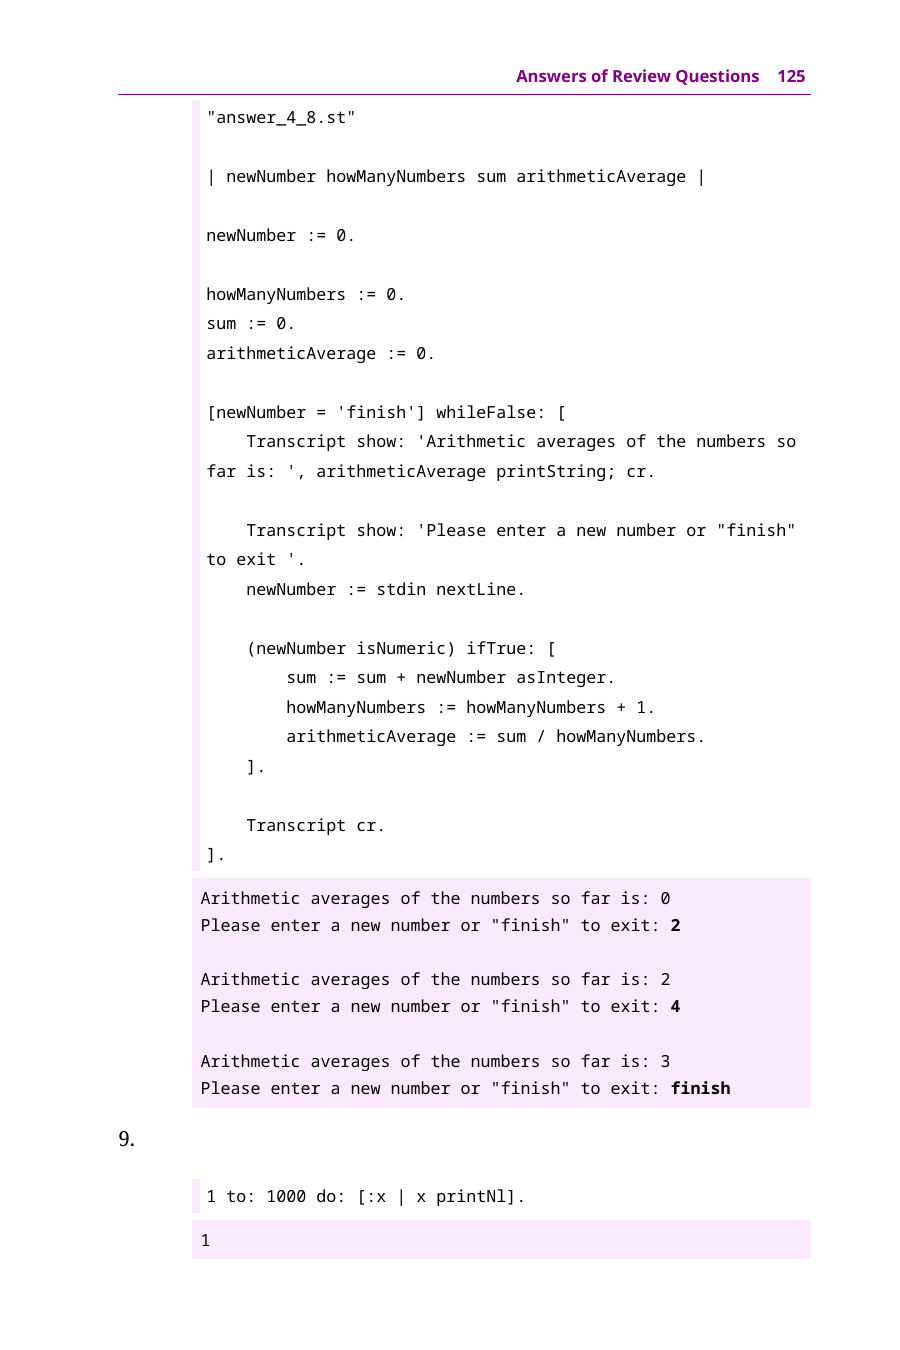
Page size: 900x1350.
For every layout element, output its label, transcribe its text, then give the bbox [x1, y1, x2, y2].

text 1 [200, 1229, 803, 1251]
text "answer_4_8.st" | newNumber howManyNumbers sum arithmeticAverage | newNumber := 0. howManyNumbers := 0. sum := 0. arithmeticAverage := 0. [newNumber = 'finish'] whileFalse: [ Transcript show: 'Arithmetic averages of the numbers so far is: ', arithmeticAverage printString; cr. Transcript show: 'Please enter a new number or "finish" to exit '. newNumber := stdin nextLine. (newNumber isNumeric) ifTrue: [ sum := sum + newNumber asInteger. howManyNumbers := howManyNumbers + 1. arithmeticAverage := sum / howManyNumbers. ]. Transcript cr. ]. [200, 100, 811, 871]
text Arithmetic averages of the numbers so far is: 0 Please enter a new number or "finish" to exit: 2 Arithmetic averages of the numbers so far is: 2 Please enter a new number or "finish" to exit: 4 Arithmetic averages of the numbers so far is: 3 Please enter a new number or "finish" to exit: finish [200, 886, 803, 1099]
text 1 to: 1000 do: [:x | x printNl]. [200, 1179, 811, 1213]
